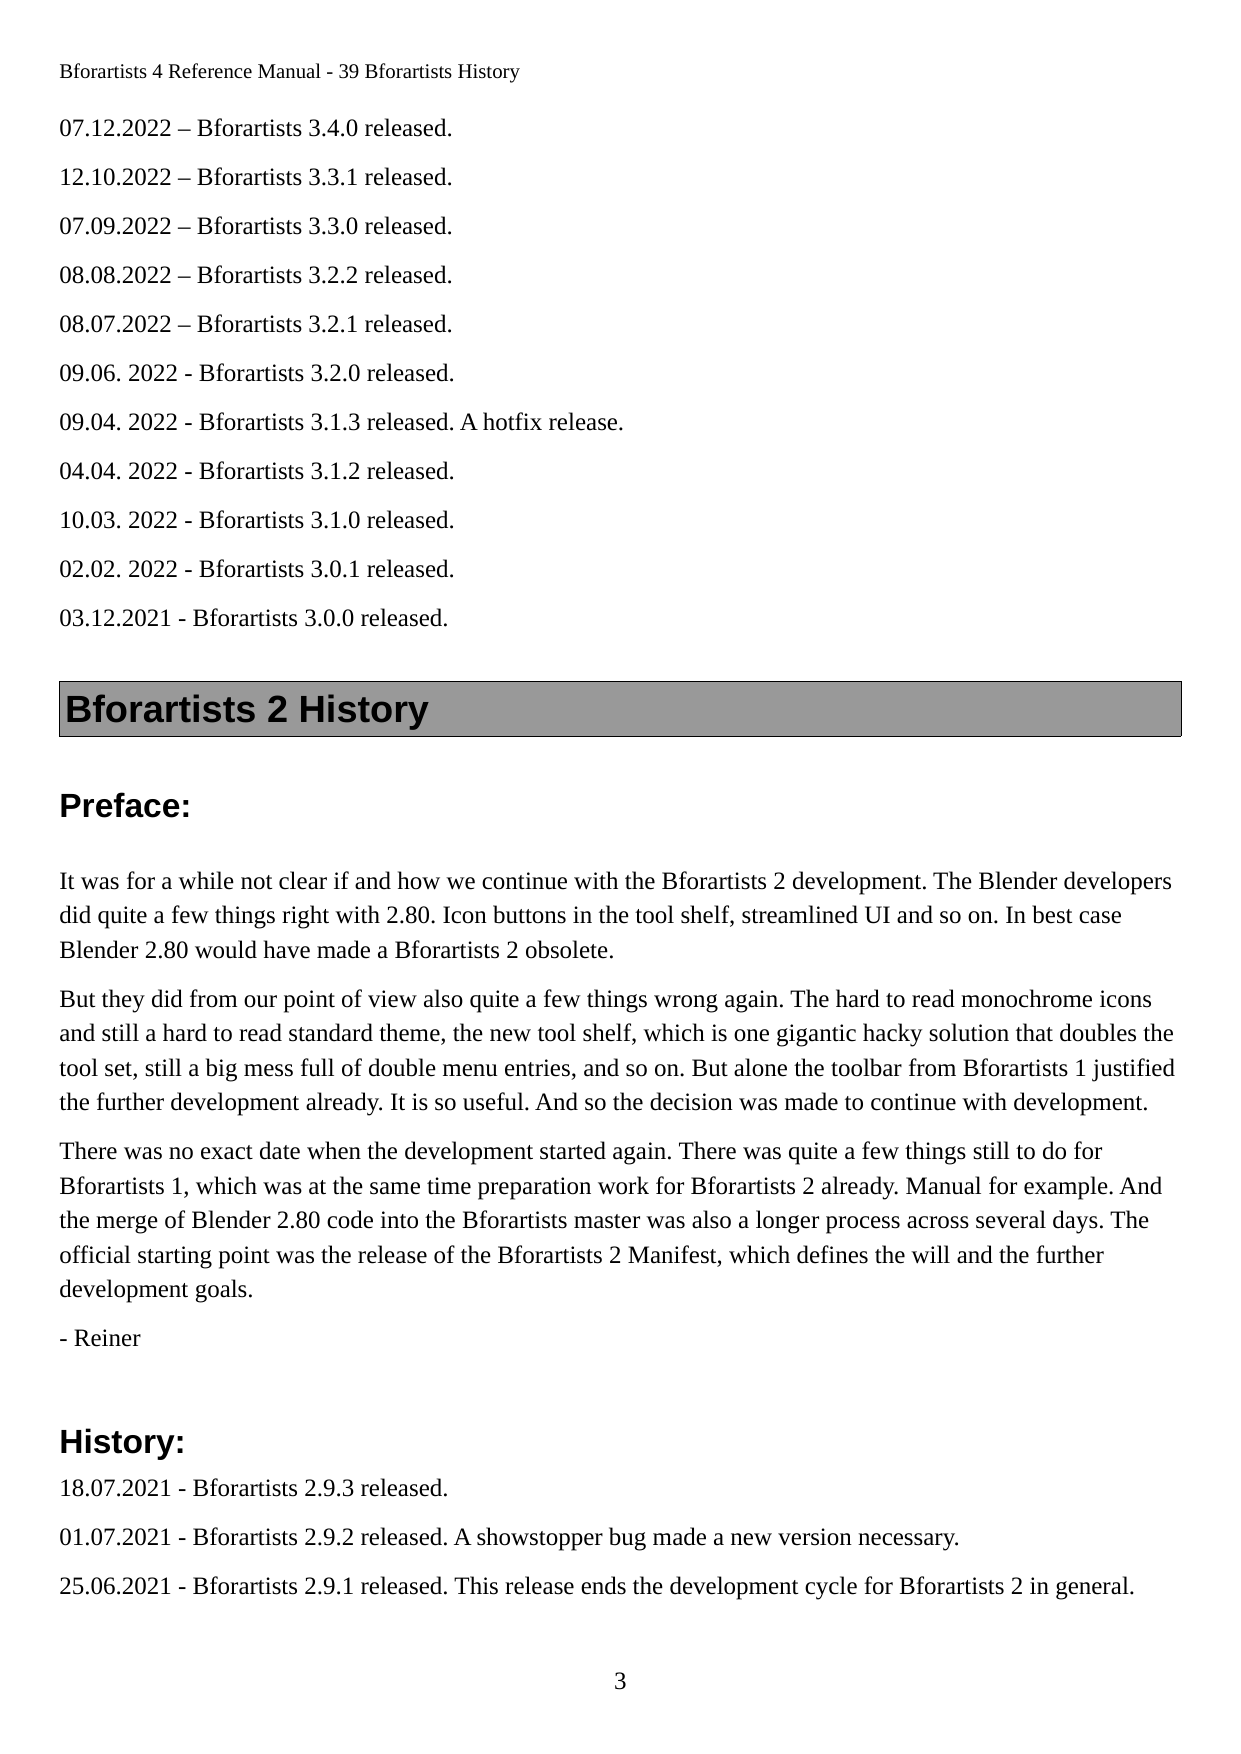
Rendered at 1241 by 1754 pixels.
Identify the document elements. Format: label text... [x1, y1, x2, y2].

text 12.10.2022 – Bforartists 3.3.1 released. [59, 162, 1181, 190]
text - Reiner [59, 1323, 1181, 1352]
text 03.12.2021 - Bforartists 3.0.0 released. [59, 603, 1181, 632]
text But they did from our point of view also quite a few things wrong again. The hard to read monochrome icons and still a hard to read standard theme, the new tool shelf, which is one gigantic hacky solution that doubles the tool set, still a big mess full of double menu entries, and so on. But alone the toolbar from Bforartists 1 justified the further development already. It is so useful. And so the decision was made to continue with development. [59, 984, 1181, 1116]
text 09.06. 2022 - Bforartists 3.2.0 released. [59, 358, 1181, 387]
table_header Bforartists 2 History [60, 682, 1181, 736]
text There was no exact date when the development started again. There was quite a few things still to do for Bforartists 1, which was at the same time preparation work for Bforartists 2 already. Manual for example. And the merge of Blender 2.80 code into the Bforartists master was also a longer process across several days. The official starting point was the release of the Bforartists 2 Manifest, which defines the will and the further development goals. [59, 1136, 1181, 1303]
text 07.12.2022 – Bforartists 3.4.0 released. [59, 113, 1181, 141]
text 04.04. 2022 - Bforartists 3.1.2 released. [59, 456, 1181, 485]
text 08.08.2022 – Bforartists 3.2.2 released. [59, 260, 1181, 288]
text 02.02. 2022 - Bforartists 3.0.1 released. [59, 554, 1181, 583]
text 10.03. 2022 - Bforartists 3.1.0 released. [59, 505, 1181, 534]
subtitle Preface: [59, 786, 1181, 824]
text 09.04. 2022 - Bforartists 3.1.3 released. A hotfix release. [59, 407, 1181, 436]
text It was for a while not clear if and how we continue with the Bforartists 2 development. The Blender developers did quite a few things right with 2.80. Icon buttons in the tool shelf, streamlined UI and so on. In best case Blender 2.80 would have made a Bforartists 2 obsolete. [59, 866, 1181, 963]
text 18.07.2021 - Bforartists 2.9.3 released. [59, 1473, 1181, 1502]
subtitle History: [59, 1422, 1181, 1461]
text 07.09.2022 – Bforartists 3.3.0 released. [59, 211, 1181, 239]
text 25.06.2021 - Bforartists 2.9.1 released. This release ends the development cycle for Bforartists 2 in general. [59, 1571, 1181, 1600]
text 08.07.2022 – Bforartists 3.2.1 released. [59, 309, 1181, 338]
text 01.07.2021 - Bforartists 2.9.2 released. A showstopper bug made a new version necessary. [59, 1522, 1181, 1551]
